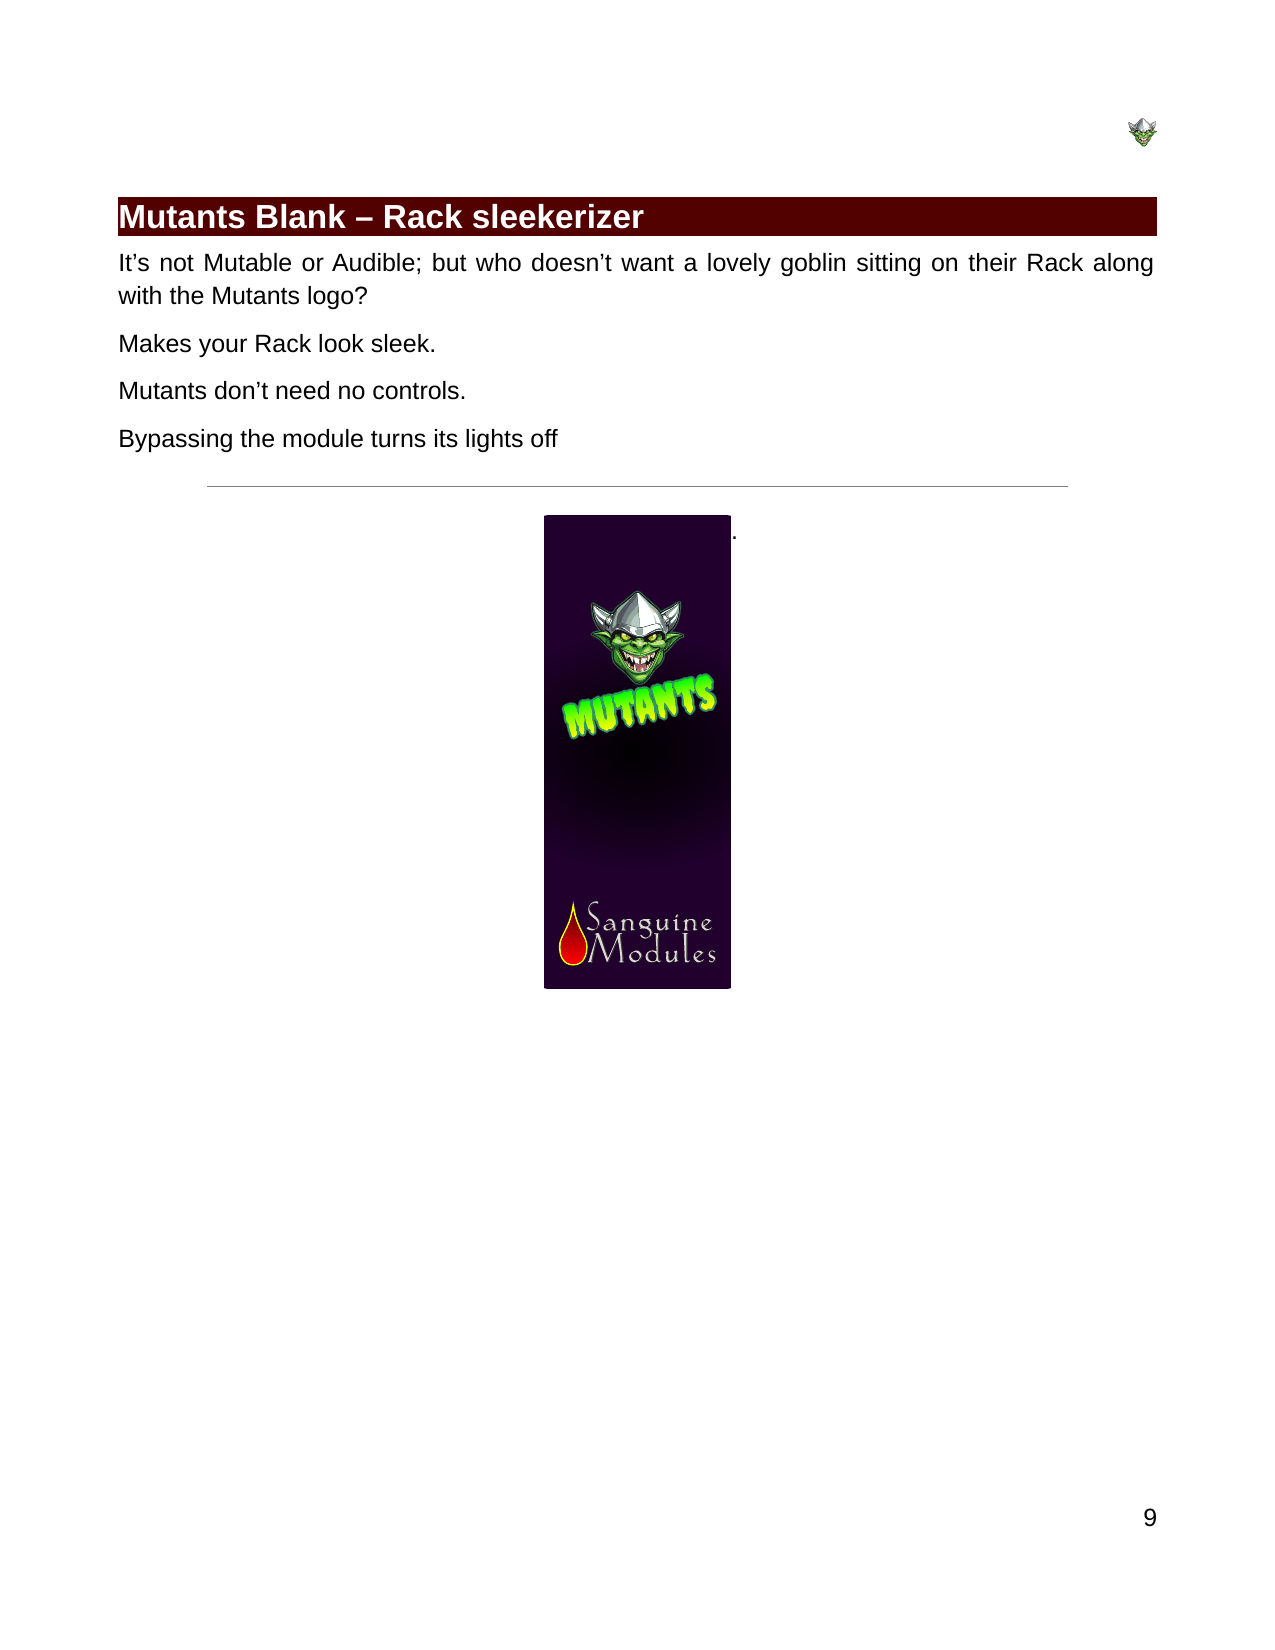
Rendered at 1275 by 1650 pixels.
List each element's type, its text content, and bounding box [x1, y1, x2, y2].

subtitle Mutants Blank – Rack sleekerizer [118, 197, 1157, 236]
text [118, 516, 544, 544]
text . [731, 516, 1157, 544]
text Mutants don’t need no controls. [118, 376, 1157, 405]
text It’s not Mutable or Audible; but who doesn’t want a lovely goblin sitting on their Rack along with the Mutants logo? [118, 248, 1157, 310]
text Bypassing the module turns its lights off [118, 424, 1157, 453]
text Makes your Rack look sleek. [118, 329, 1157, 357]
